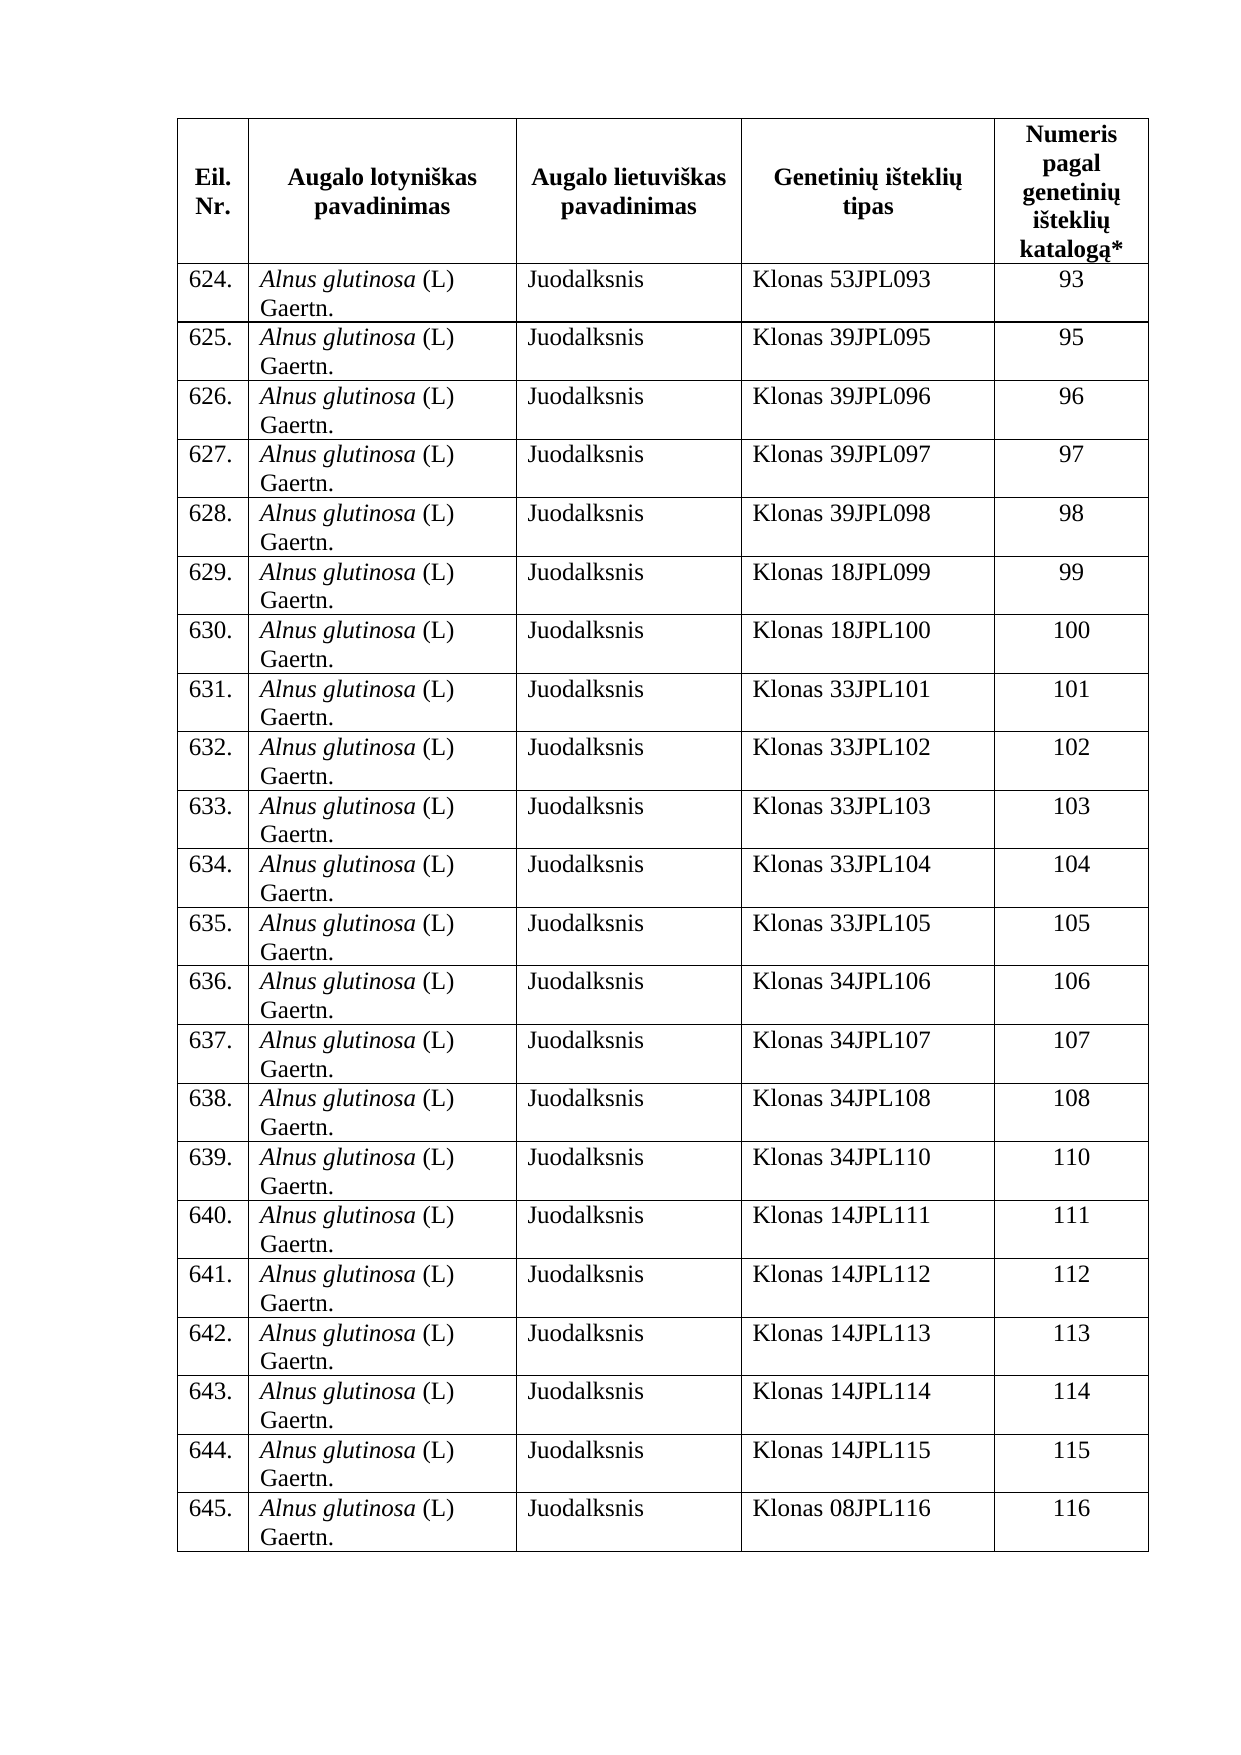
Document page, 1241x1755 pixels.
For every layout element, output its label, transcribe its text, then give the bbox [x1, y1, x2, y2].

table_cell 112 [995, 1259, 1148, 1317]
table_cell 95 [995, 323, 1148, 380]
table_cell Juodalksnis [517, 557, 741, 614]
table_header Genetinių išteklių tipas [742, 119, 994, 263]
table_header Numeris pagal genetinių išteklių katalogą* [995, 119, 1148, 263]
table_cell Klonas 14JPL113 [742, 1318, 994, 1375]
table_cell 625. [178, 323, 248, 380]
table_cell Alnus glutinosa (L) Gaertn. [249, 1493, 516, 1551]
table_cell 105 [995, 908, 1148, 965]
table_cell Klonas 08JPL116 [742, 1493, 994, 1551]
table_cell Alnus glutinosa (L) Gaertn. [249, 1259, 516, 1317]
table_cell 633. [178, 791, 248, 848]
table_cell 114 [995, 1376, 1148, 1434]
table_cell 634. [178, 849, 248, 907]
table_cell 635. [178, 908, 248, 965]
table_cell Alnus glutinosa (L) Gaertn. [249, 1435, 516, 1492]
table_cell Alnus glutinosa (L) Gaertn. [249, 381, 516, 438]
table_cell Alnus glutinosa (L) Gaertn. [249, 615, 516, 673]
table_cell 108 [995, 1084, 1148, 1141]
table_cell Klonas 34JPL110 [742, 1142, 994, 1199]
table_cell 107 [995, 1025, 1148, 1082]
table_cell Klonas 14JPL115 [742, 1435, 994, 1492]
table_cell Alnus glutinosa (L) Gaertn. [249, 264, 516, 321]
table_cell Juodalksnis [517, 1201, 741, 1258]
table_cell Klonas 14JPL112 [742, 1259, 994, 1317]
table_cell 93 [995, 264, 1148, 321]
table_cell Klonas 39JPL097 [742, 440, 994, 497]
table_cell Juodalksnis [517, 1259, 741, 1317]
table_cell 641. [178, 1259, 248, 1317]
table_cell Alnus glutinosa (L) Gaertn. [249, 732, 516, 790]
table_cell Juodalksnis [517, 732, 741, 790]
table_cell 101 [995, 674, 1148, 731]
table_cell Juodalksnis [517, 1376, 741, 1434]
table_cell Klonas 39JPL098 [742, 498, 994, 556]
table_cell Alnus glutinosa (L) Gaertn. [249, 849, 516, 907]
table_cell 99 [995, 557, 1148, 614]
table_cell Alnus glutinosa (L) Gaertn. [249, 1201, 516, 1258]
table_cell Alnus glutinosa (L) Gaertn. [249, 1376, 516, 1434]
table_cell 638. [178, 1084, 248, 1141]
table_cell 97 [995, 440, 1148, 497]
table_cell Juodalksnis [517, 908, 741, 965]
table_cell Juodalksnis [517, 381, 741, 438]
table_cell Klonas 33JPL105 [742, 908, 994, 965]
table_cell Klonas 33JPL101 [742, 674, 994, 731]
table_cell Juodalksnis [517, 1318, 741, 1375]
table_cell 629. [178, 557, 248, 614]
table_cell Klonas 39JPL096 [742, 381, 994, 438]
table_cell Klonas 14JPL114 [742, 1376, 994, 1434]
table_cell Klonas 18JPL100 [742, 615, 994, 673]
table_cell 106 [995, 966, 1148, 1024]
table_cell Alnus glutinosa (L) Gaertn. [249, 966, 516, 1024]
table_cell Alnus glutinosa (L) Gaertn. [249, 1318, 516, 1375]
table_header Eil. Nr. [178, 119, 248, 263]
table_cell Juodalksnis [517, 1435, 741, 1492]
table_cell 96 [995, 381, 1148, 438]
table_cell Alnus glutinosa (L) Gaertn. [249, 557, 516, 614]
table_header Augalo lietuviškas pavadinimas [517, 119, 741, 263]
table_header Augalo lotyniškas pavadinimas [249, 119, 516, 263]
table_cell 628. [178, 498, 248, 556]
table_cell Juodalksnis [517, 791, 741, 848]
table_cell 627. [178, 440, 248, 497]
table_cell Juodalksnis [517, 1493, 741, 1551]
table_cell 631. [178, 674, 248, 731]
table_cell Alnus glutinosa (L) Gaertn. [249, 1084, 516, 1141]
table_cell Klonas 33JPL103 [742, 791, 994, 848]
table_cell 104 [995, 849, 1148, 907]
table_cell Alnus glutinosa (L) Gaertn. [249, 791, 516, 848]
table_cell Juodalksnis [517, 1142, 741, 1199]
table_cell Juodalksnis [517, 966, 741, 1024]
table_cell 644. [178, 1435, 248, 1492]
table_cell Klonas 34JPL106 [742, 966, 994, 1024]
table_cell Juodalksnis [517, 323, 741, 380]
table_cell 98 [995, 498, 1148, 556]
table_cell 643. [178, 1376, 248, 1434]
table_cell 640. [178, 1201, 248, 1258]
table_cell Juodalksnis [517, 1025, 741, 1082]
table_cell Klonas 33JPL104 [742, 849, 994, 907]
table_cell Alnus glutinosa (L) Gaertn. [249, 1142, 516, 1199]
table_cell 645. [178, 1493, 248, 1551]
table_cell 642. [178, 1318, 248, 1375]
table_cell 111 [995, 1201, 1148, 1258]
table_cell 626. [178, 381, 248, 438]
table_cell Alnus glutinosa (L) Gaertn. [249, 908, 516, 965]
table_cell Klonas 34JPL108 [742, 1084, 994, 1141]
table_cell Klonas 18JPL099 [742, 557, 994, 614]
table_cell 115 [995, 1435, 1148, 1492]
table_cell Alnus glutinosa (L) Gaertn. [249, 1025, 516, 1082]
table_cell Juodalksnis [517, 264, 741, 321]
table_cell Klonas 14JPL111 [742, 1201, 994, 1258]
table_cell 103 [995, 791, 1148, 848]
table_cell 637. [178, 1025, 248, 1082]
table_cell Klonas 33JPL102 [742, 732, 994, 790]
table_cell 113 [995, 1318, 1148, 1375]
table_cell Alnus glutinosa (L) Gaertn. [249, 323, 516, 380]
table_cell 102 [995, 732, 1148, 790]
table_cell 100 [995, 615, 1148, 673]
table_cell Klonas 53JPL093 [742, 264, 994, 321]
table_cell Alnus glutinosa (L) Gaertn. [249, 498, 516, 556]
table_cell 636. [178, 966, 248, 1024]
table_cell Juodalksnis [517, 615, 741, 673]
table_cell Juodalksnis [517, 849, 741, 907]
table_cell Klonas 39JPL095 [742, 323, 994, 380]
table_cell 110 [995, 1142, 1148, 1199]
table_cell Klonas 34JPL107 [742, 1025, 994, 1082]
table_cell Alnus glutinosa (L) Gaertn. [249, 674, 516, 731]
table_cell Juodalksnis [517, 440, 741, 497]
table_cell 630. [178, 615, 248, 673]
table_cell 116 [995, 1493, 1148, 1551]
table_cell 632. [178, 732, 248, 790]
table_cell Juodalksnis [517, 498, 741, 556]
table_cell 639. [178, 1142, 248, 1199]
table_cell 624. [178, 264, 248, 321]
table_cell Juodalksnis [517, 674, 741, 731]
table_cell Alnus glutinosa (L) Gaertn. [249, 440, 516, 497]
table_cell Juodalksnis [517, 1084, 741, 1141]
